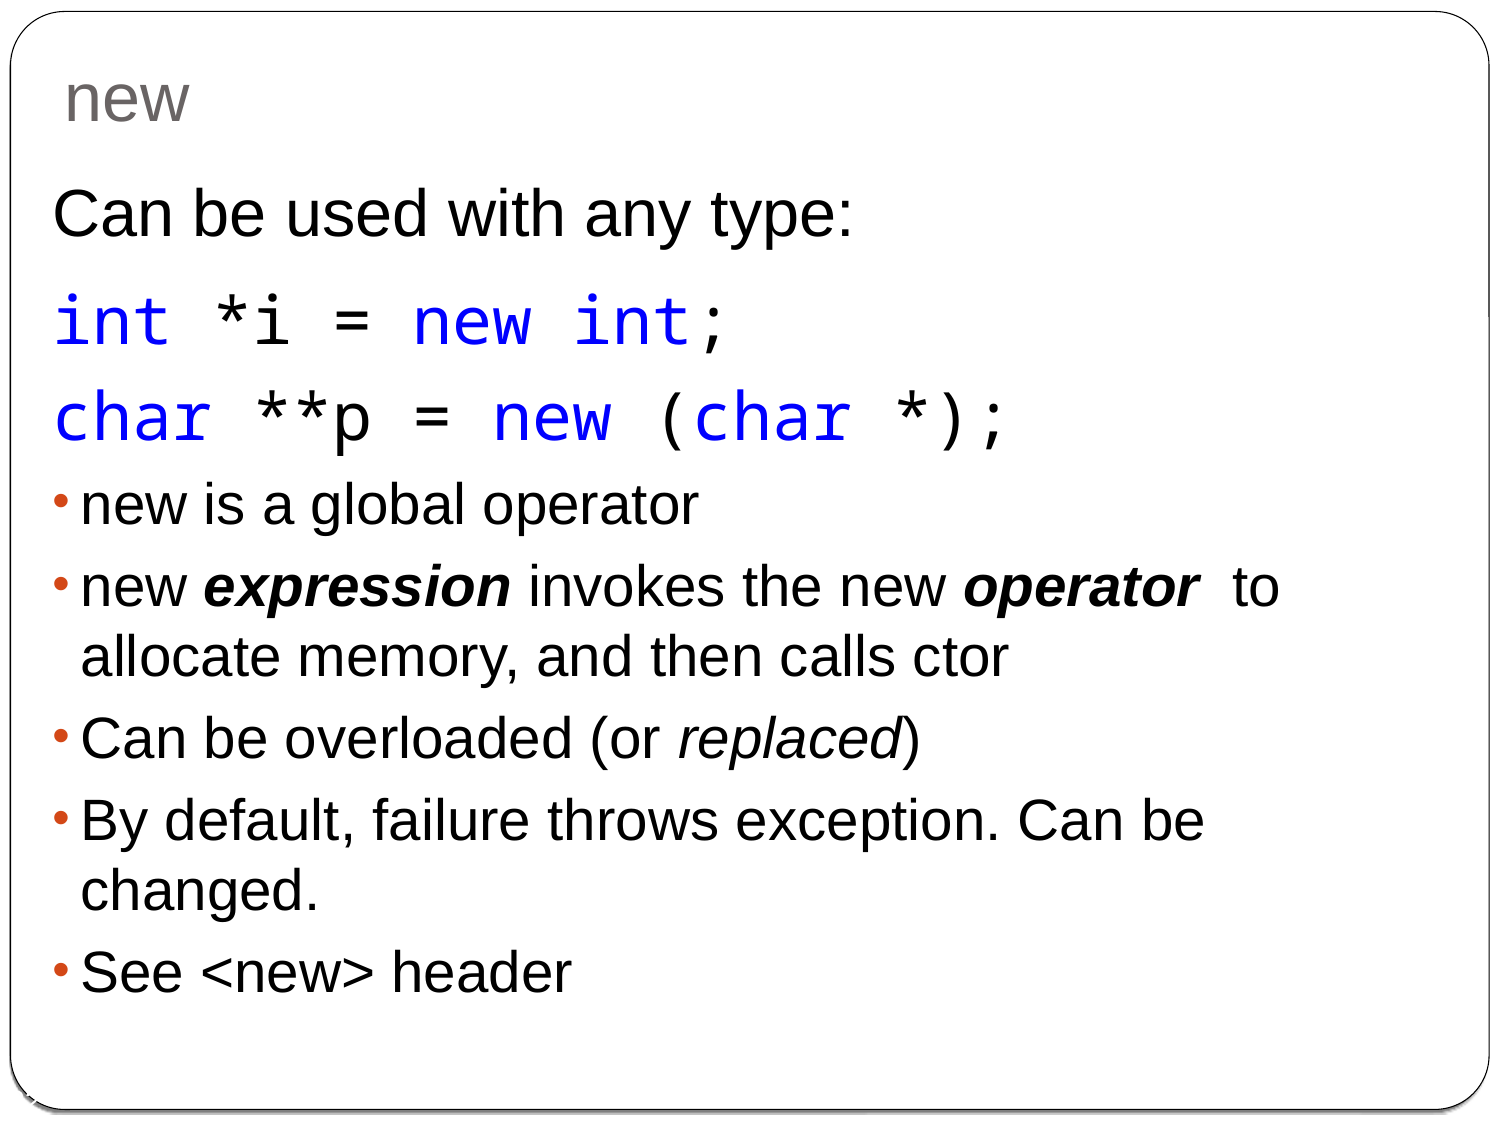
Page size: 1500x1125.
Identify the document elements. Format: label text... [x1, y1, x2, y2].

slide_number [0, 1074, 50, 1125]
title new [50, 45, 1450, 150]
list Can be used with any type: int *i = new int; char **p = new (char *); new is a global operator new expression invokes the new operator to allocate memory, and then calls ctor Can be overloaded (or replaced) By default, failure throws exception. Can be changed. See <new> header [37, 162, 1463, 1088]
